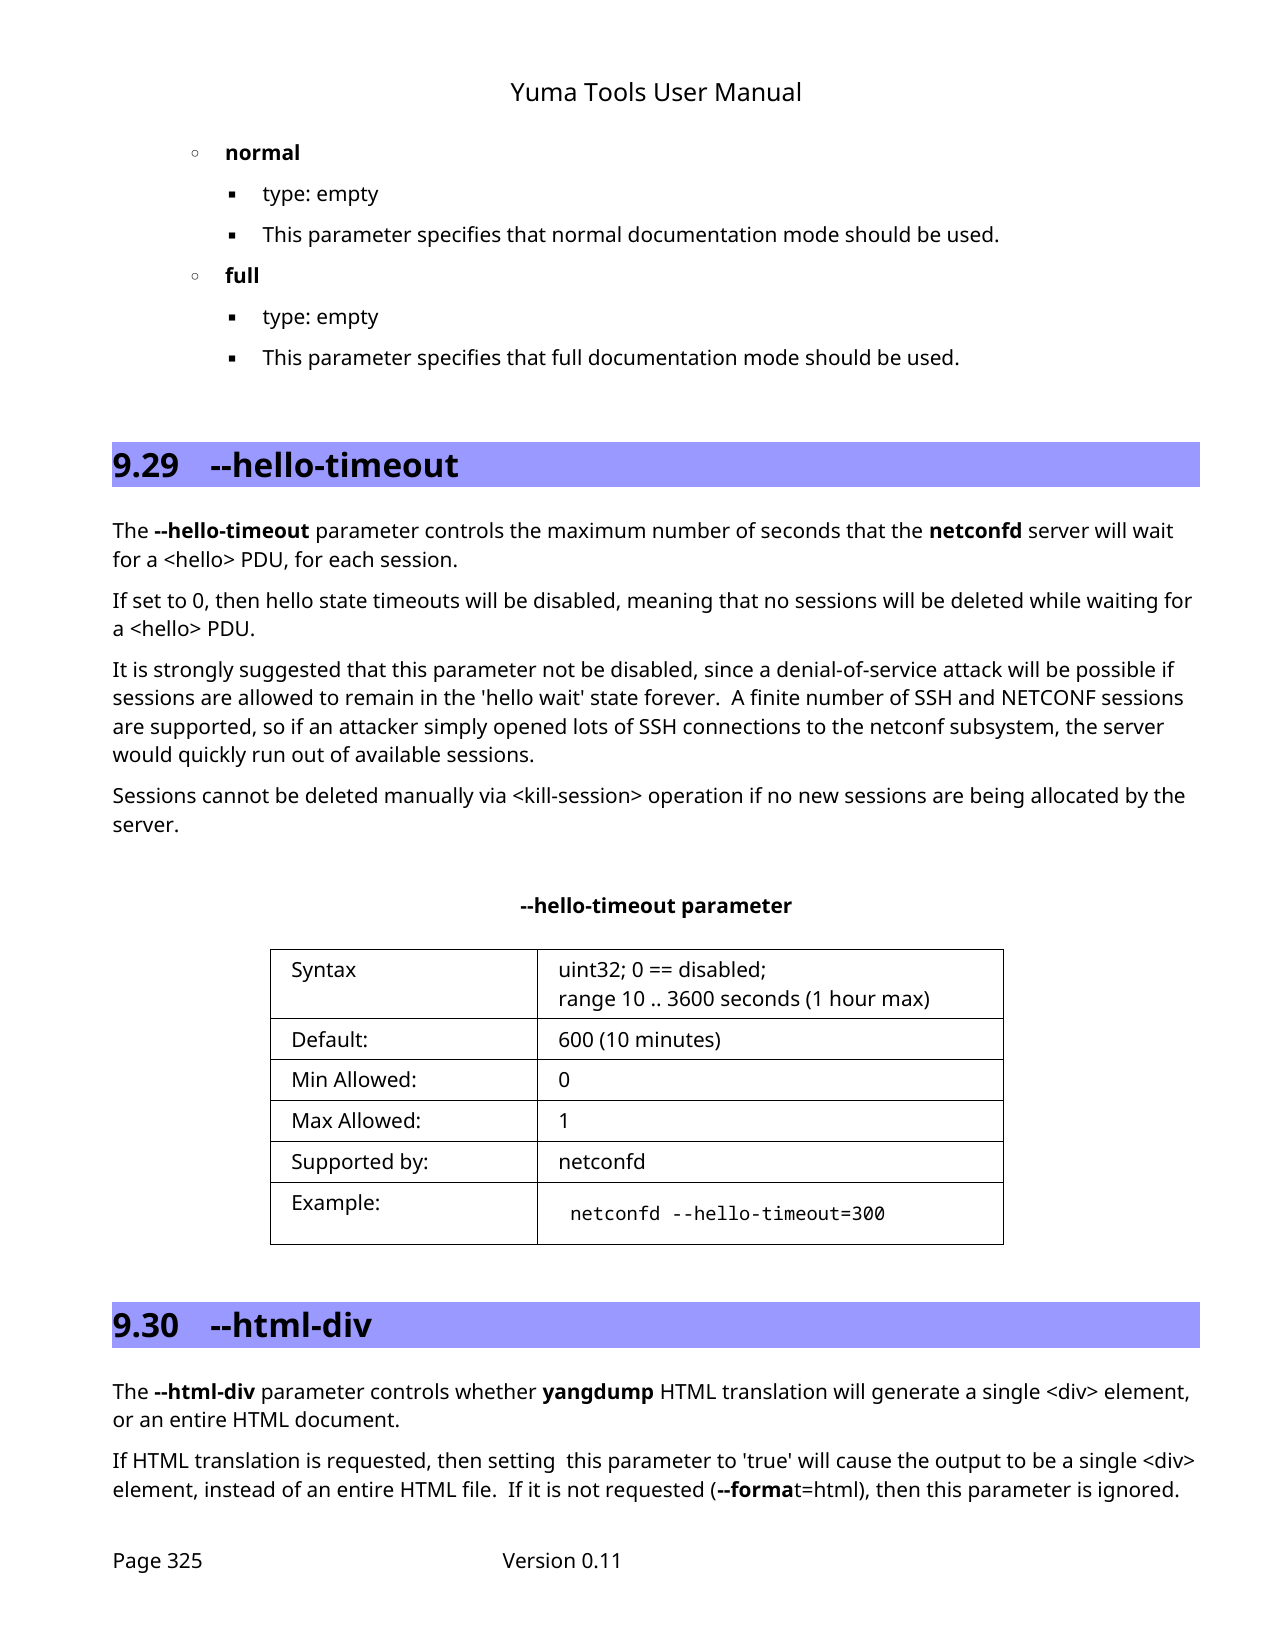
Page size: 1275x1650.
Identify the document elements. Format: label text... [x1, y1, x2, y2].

text If set to 0, then hello state timeouts will be disabled, meaning that no sessions will be deleted while waiting for a <hello> PDU. [112, 586, 1200, 643]
list normal [187, 138, 1200, 167]
subtitle --hello-timeout parameter [127, 892, 1185, 920]
table_cell Supported by: [271, 1142, 537, 1182]
list full [187, 261, 1200, 290]
subtitle --html-div [112, 1302, 1200, 1348]
list type: empty [225, 302, 1200, 331]
table_header uint32; 0 == disabled; range 10 .. 3600 seconds (1 hour max) [538, 950, 1003, 1018]
text It is strongly suggested that this parameter not be disabled, since a denial-of-service attack will be possible if sessions are allowed to remain in the 'hello wait' state forever. A finite number of SSH and NETCONF sessions are supported, so if an attacker simply opened lots of SSH connections to the netconf subsystem, the server would quickly run out of available sessions. [112, 655, 1200, 769]
table_cell Max Allowed: [271, 1101, 537, 1141]
text The --html-div parameter controls whether yangdump HTML translation will generate a single <div> element, or an entire HTML document. [112, 1377, 1200, 1434]
text If HTML translation is requested, then setting this parameter to 'true' will cause the output to be a single <div> element, instead of an entire HTML file. If it is not requested (--format=html), then this parameter is ignored. [112, 1446, 1200, 1503]
table_cell 1 [538, 1101, 1003, 1141]
table_header Syntax [271, 950, 537, 1018]
list This parameter specifies that normal documentation mode should be used. [225, 220, 1200, 249]
table_cell Min Allowed: [271, 1060, 537, 1100]
table_cell 0 [538, 1060, 1003, 1100]
list type: empty [225, 179, 1200, 208]
table_cell netconfd [538, 1142, 1003, 1182]
table_cell Example: [271, 1183, 537, 1244]
text Sessions cannot be deleted manually via <kill-session> operation if no new sessions are being allocated by the server. [112, 781, 1200, 838]
list This parameter specifies that full documentation mode should be used. [225, 343, 1200, 372]
table_cell netconfd --hello-timeout=300 [538, 1183, 1003, 1244]
table_cell Default: [271, 1019, 537, 1059]
text The --hello-timeout parameter controls the maximum number of seconds that the netconfd server will wait for a <hello> PDU, for each session. [112, 516, 1200, 573]
subtitle --hello-timeout [112, 442, 1200, 487]
table_cell 600 (10 minutes) [538, 1019, 1003, 1059]
